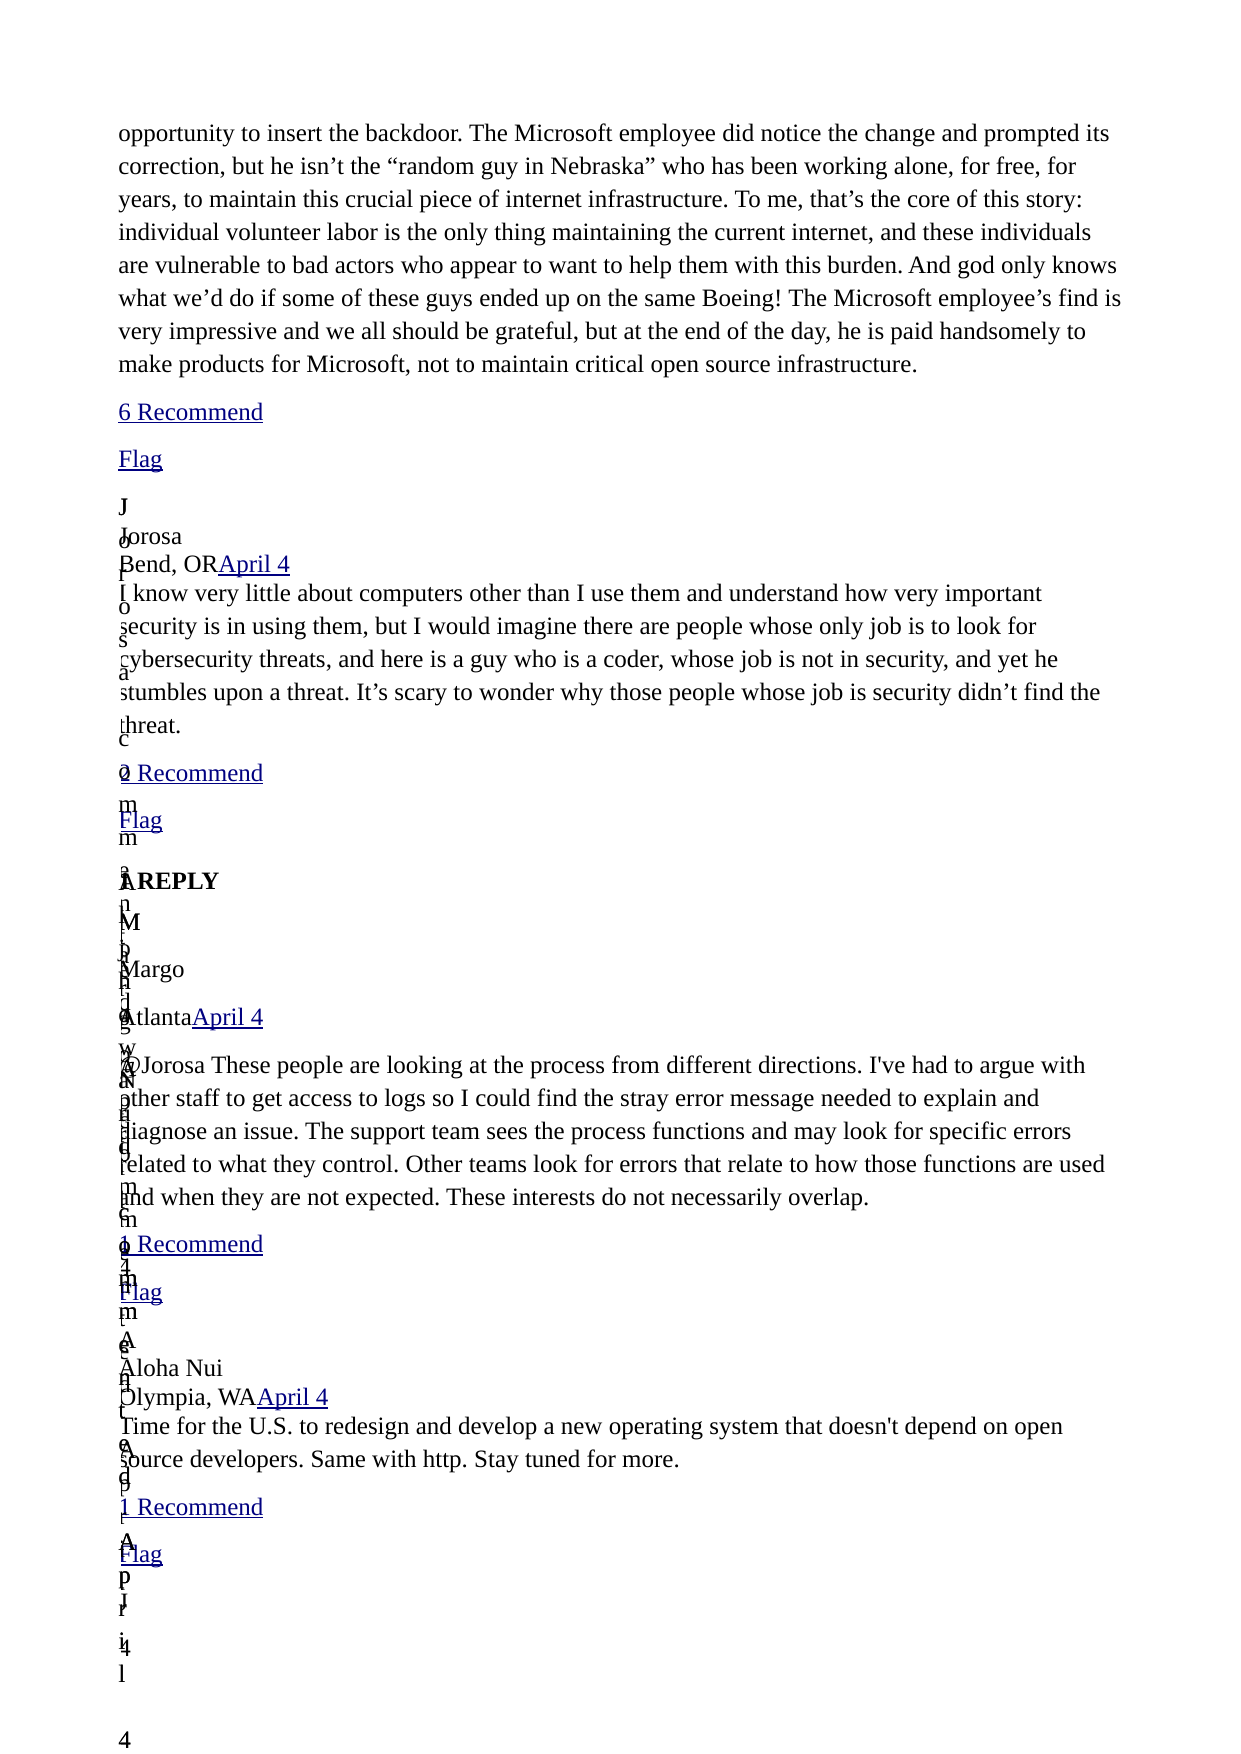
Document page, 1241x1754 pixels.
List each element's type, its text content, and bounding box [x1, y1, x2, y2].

text I know very little about computers other than I use them and understand how very important security is in using them, but I would imagine there are people whose only job is to look for cybersecurity threats, and here is a guy who is a coder, whose job is not in security, and yet he stumbles upon a threat. It’s scary to wonder why those people whose job is security didn’t find the threat. [121, 578, 1122, 739]
text Margo [122, 954, 1122, 983]
text Flag [121, 806, 1122, 834]
text J [121, 1587, 1122, 1616]
text Aloha Nui [121, 1353, 1122, 1382]
subtitle 1 REPLY [121, 866, 1122, 894]
text Flag [121, 1277, 1122, 1306]
text opportunity to insert the backdoor. The Microsoft employee did notice the change and prompted its correction, but he isn’t the “random guy in Nebraska” who has been working alone, for free, for years, to maintain this crucial piece of internet infrastructure. To me, that’s the core of this story: individual volunteer labor is the only thing maintaining the current internet, and these individuals are vulnerable to bad actors who appear to want to help them with this burden. And god only knows what we’d do if some of these guys ended up on the same Boeing! The Microsoft employee’s find is very impressive and we all should be grateful, but at the end of the day, he is paid handsomely to make products for Microsoft, not to maintain critical open source infrastructure. [118, 118, 1122, 378]
text Jorosa [121, 521, 1122, 549]
text J [121, 492, 1122, 521]
text AtlantaApril 4 [121, 1002, 1122, 1031]
text Bend, ORApril 4 [121, 549, 1122, 578]
text M [122, 907, 1122, 936]
text 1 Recommend [121, 1492, 1122, 1520]
text Flag [121, 1539, 1122, 1568]
text A [121, 1325, 1122, 1353]
text Olympia, WAApril 4 [122, 1382, 1122, 1411]
text @Jorosa These people are looking at the process from different directions. I've had to argue with other staff to get access to logs so I could find the stray error message needed to explain and diagnose an issue. The support team sees the process functions and may look for specific errors related to what they control. Other teams look for errors that relate to how those functions are used and when they are not expected. These interests do not necessarily overlap. [121, 1050, 1122, 1211]
text 1 Recommend [121, 1229, 1122, 1258]
text Flag [118, 444, 1122, 473]
text Time for the U.S. to redesign and develop a new operating system that doesn't depend on open source developers. Same with http. Stay tuned for more. [121, 1411, 1122, 1473]
text 6 Recommend [118, 397, 1122, 426]
text 2 Recommend [121, 758, 1122, 787]
